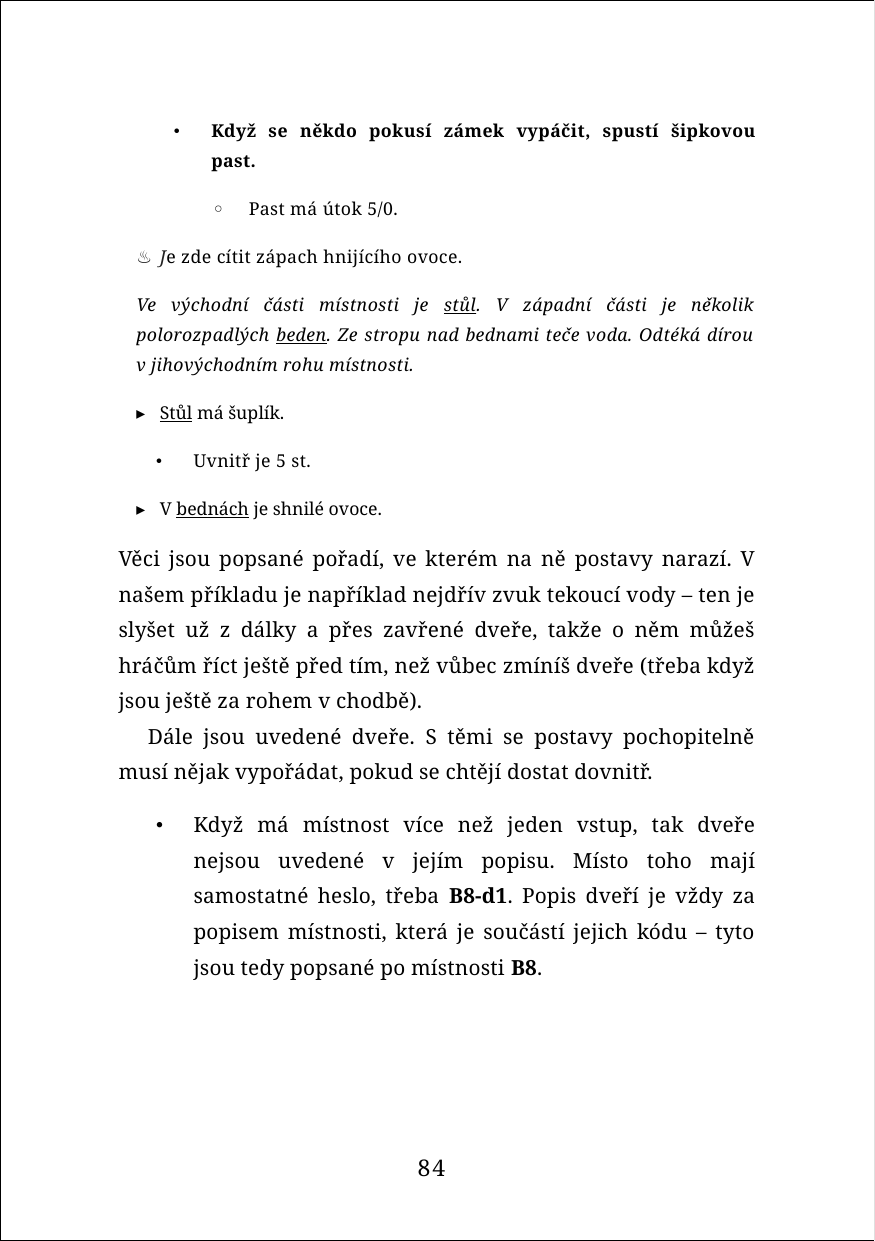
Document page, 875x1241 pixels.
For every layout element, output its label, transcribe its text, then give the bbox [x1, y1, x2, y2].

text ▸ V bednách je shnilé ovoce. [136, 496, 756, 521]
text ▸ Stůl má šuplík. [136, 401, 756, 425]
text ♨ Je zde cítit zápach hnijícího ovoce. [136, 244, 756, 268]
text Věci jsou popsané pořadí, ve kterém na ně postavy narazí. V našem příkladu je například nejdřív zvuk tekoucí vody – ten je slyšet už z dálky a přes zavřené dveře, takže o něm můžeš hráčům říct ještě před tím, než vůbec zmíníš dveře (třeba když jsou ještě za rohem v chodbě). Dále jsou uvedené dveře. S těmi se postavy pochopitelně musí nějak vypořádat, pokud se chtějí dostat dovnitř. [118, 544, 756, 786]
list Past má útok 5/0. [211, 196, 756, 221]
text Ve východní části místnosti je stůl. V⁠ západní části je několik polorozpadlých beden. Ze stropu nad bednami teče voda. Odtéká dírou v jihovýchodním rohu místnosti. [136, 292, 756, 377]
list Uvnitř je 5 st. [156, 448, 756, 473]
list Když má místnost více než jeden vstup, tak dveře nejsou uvedené v jejím popisu. Místo toho mají samostatné heslo, třeba B8-d1. Popis dveří je vždy za popisem místnosti, která je součástí jejich kódu – tyto jsou tedy popsané po místnosti B8. [156, 811, 756, 981]
list Když se někdo pokusí zámek vypáčit, spustí šipkovou past. [173, 118, 756, 173]
